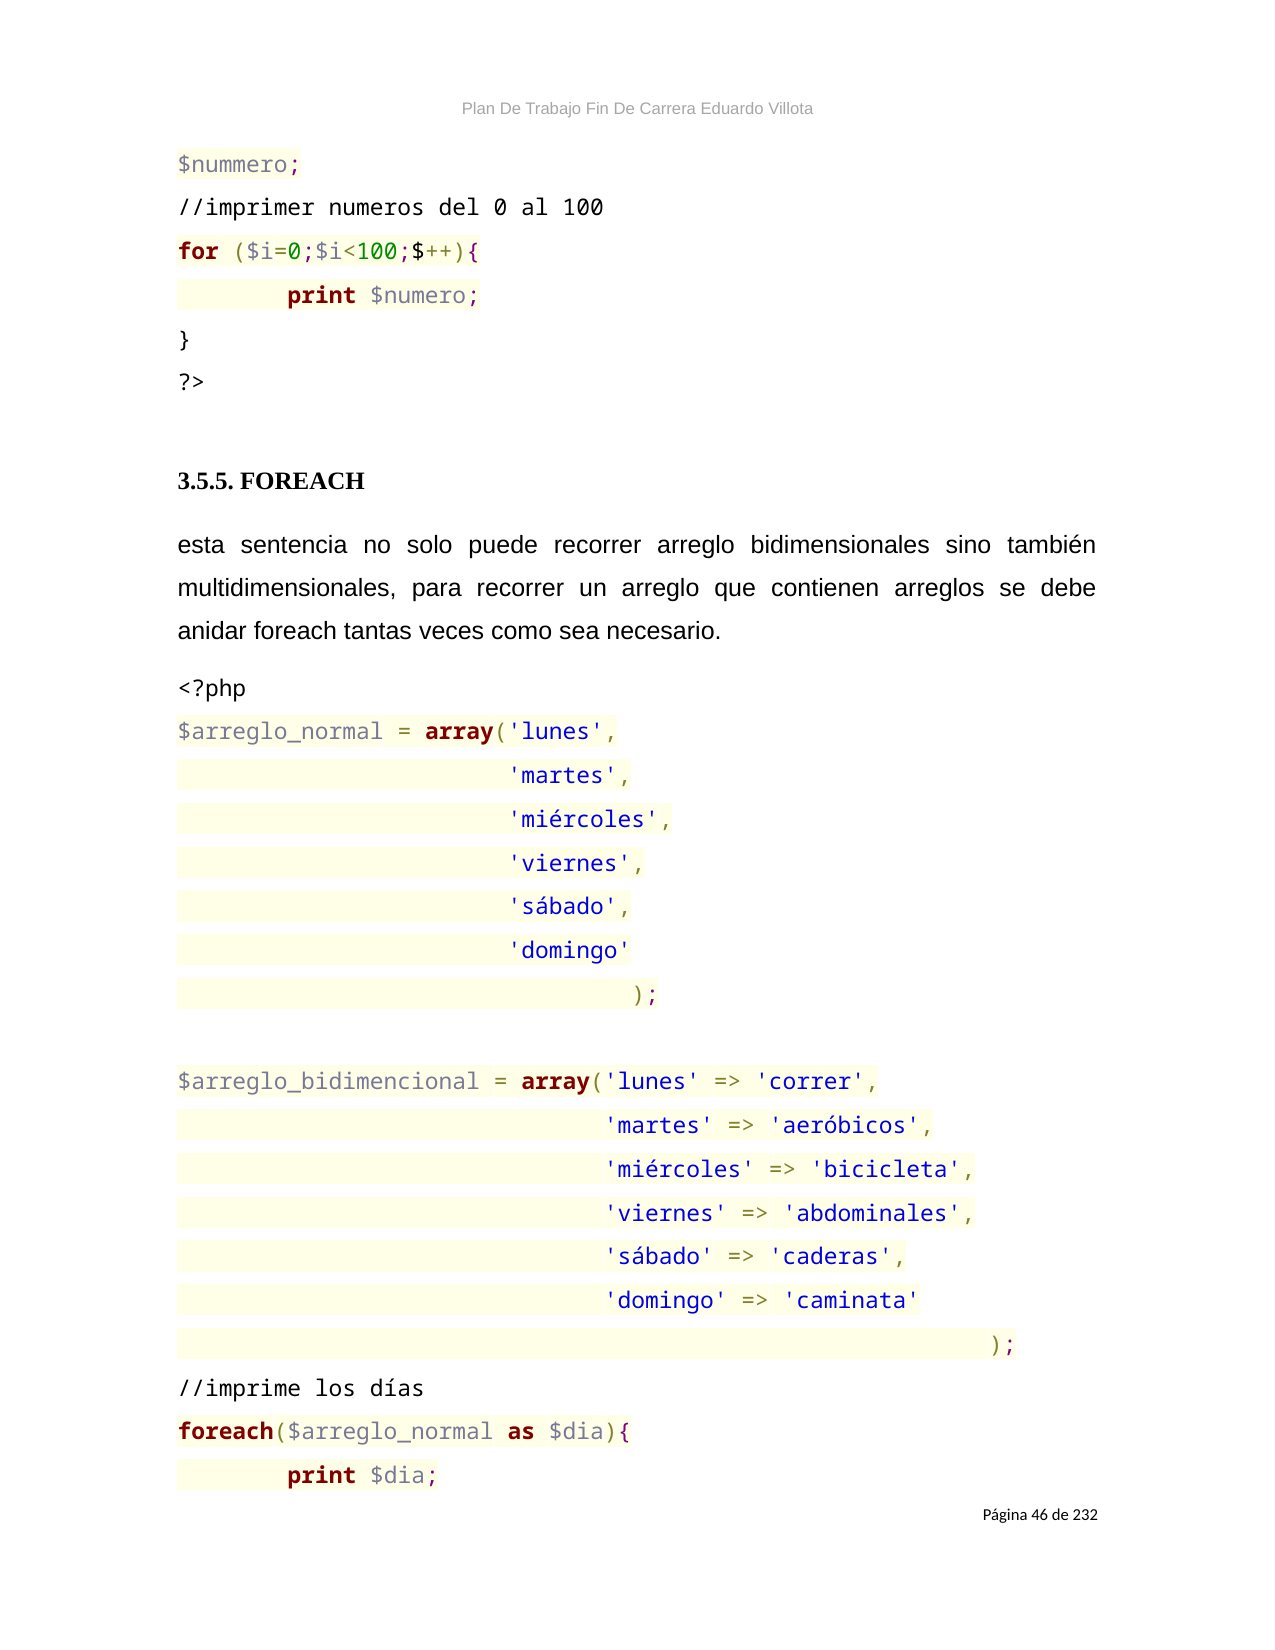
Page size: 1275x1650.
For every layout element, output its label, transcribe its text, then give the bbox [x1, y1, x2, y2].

text $arreglo_normal = array('lunes', [177, 715, 1098, 747]
text ?> [177, 366, 1098, 398]
text <?php [177, 672, 1098, 703]
text 'sábado', [177, 890, 1098, 922]
text print $dia; [177, 1459, 1098, 1490]
text 'miércoles' => 'bicicleta', [177, 1153, 1098, 1184]
text ); [177, 1328, 1098, 1359]
text 'domingo' => 'caminata' [177, 1284, 1098, 1315]
text print $numero; [177, 279, 1098, 310]
text 'viernes' => 'abdominales', [177, 1197, 1098, 1228]
text 'viernes', [177, 847, 1098, 878]
text //imprimer numeros del 0 al 100 [177, 191, 1098, 223]
text ); [177, 978, 1098, 1009]
text for ($i=0;$i<100;$++){ [177, 235, 1098, 266]
text $arreglo_bidimencional = array('lunes' => 'correr', [177, 1065, 1098, 1097]
text 'sábado' => 'caderas', [177, 1240, 1098, 1272]
text foreach($arreglo_normal as $dia){ [177, 1415, 1098, 1447]
text $nummero; [177, 148, 1098, 179]
text //imprime los días [177, 1372, 1098, 1403]
text 3.5.5. FOREACH [177, 466, 1098, 494]
text 'martes' => 'aeróbicos', [177, 1109, 1098, 1140]
text } [177, 323, 1098, 354]
text 'domingo' [177, 934, 1098, 965]
text esta sentencia no solo puede recorrer arreglo bidimensionales sino también multidimensionales, para recorrer un arreglo que contienen arreglos se debe anidar foreach tantas veces como sea necesario. [177, 530, 1098, 645]
text 'miércoles', [177, 803, 1098, 834]
text 'martes', [177, 759, 1098, 790]
